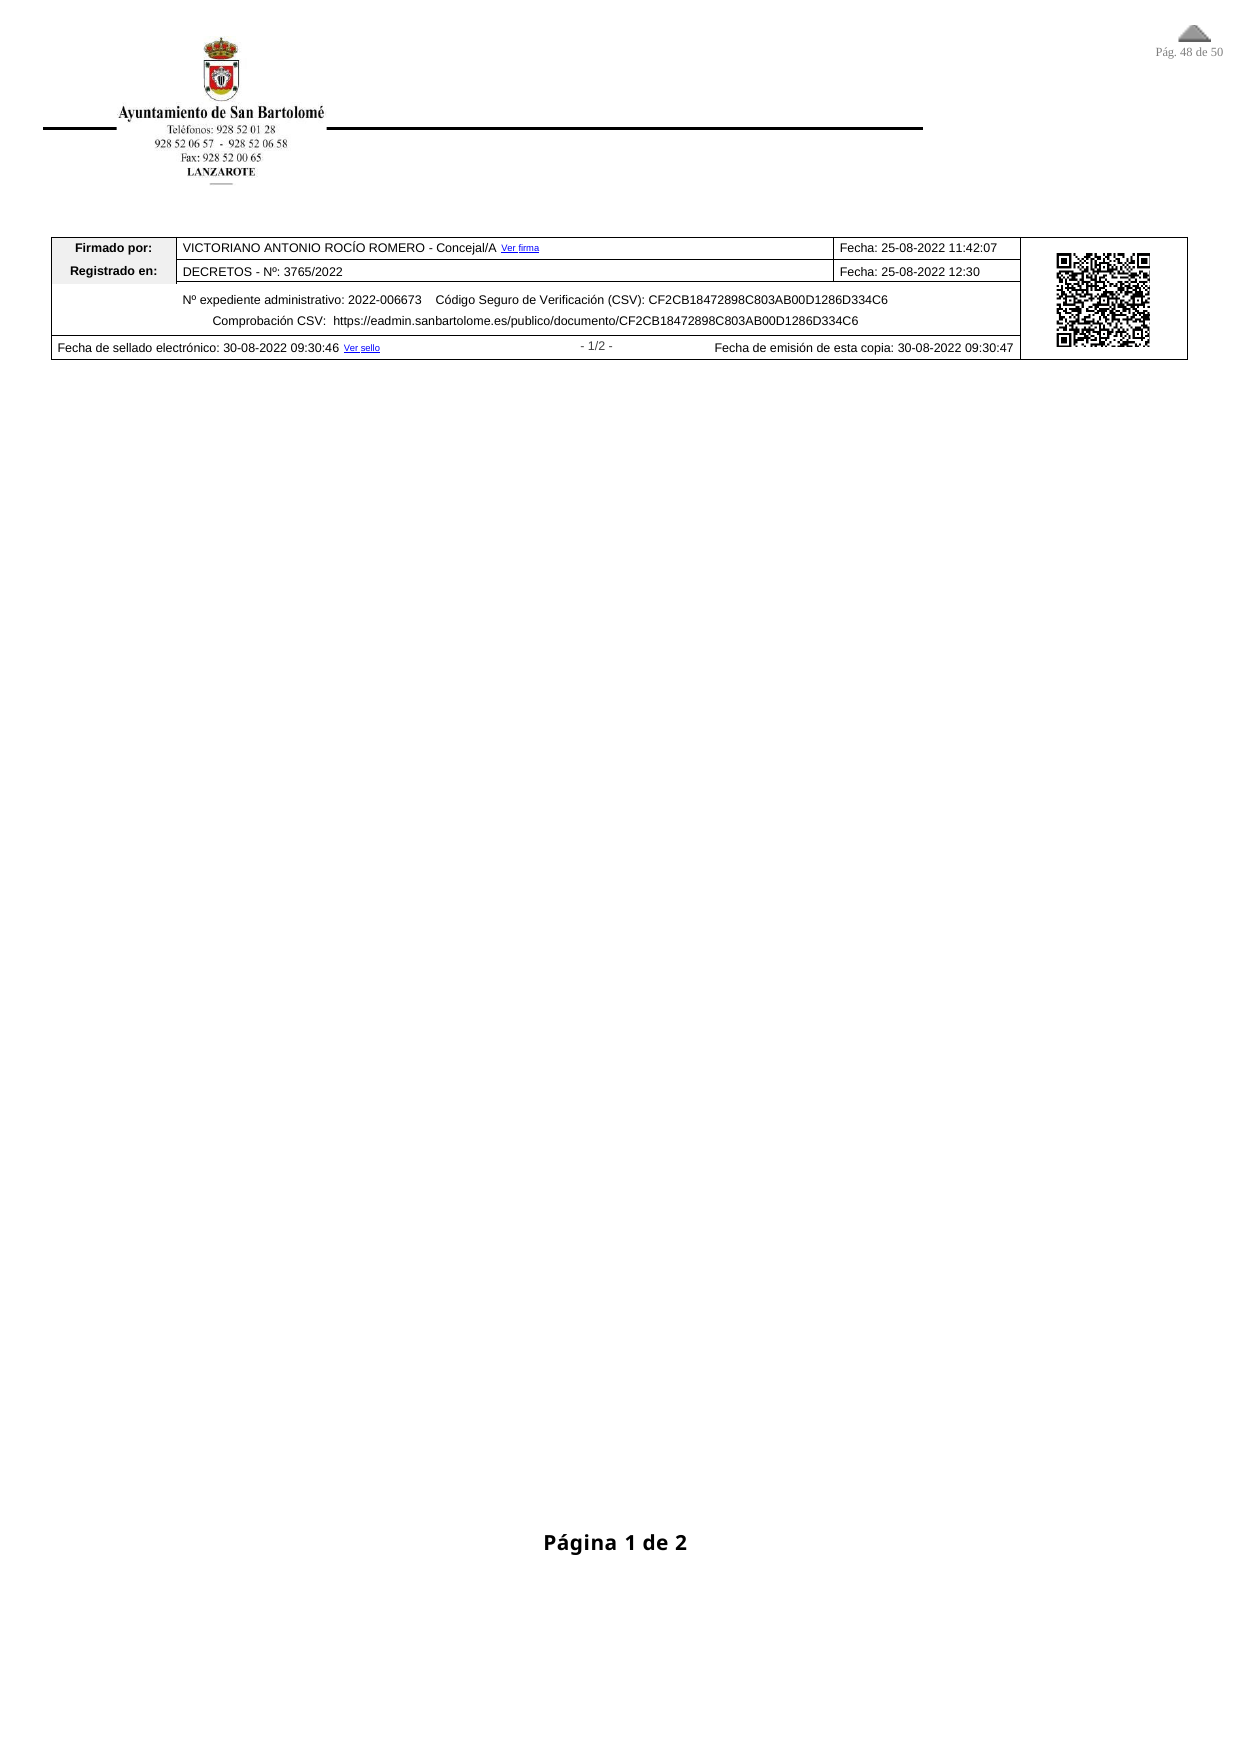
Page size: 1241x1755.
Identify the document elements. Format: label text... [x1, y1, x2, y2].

table_header Firmado por: [52, 238, 176, 259]
table_header Fecha: 25-08-2022 11:42:07 [834, 238, 1020, 259]
picture [1056, 253, 1150, 347]
table_header [1021, 238, 1187, 358]
table_cell Fecha: 25-08-2022 12:30 [834, 260, 1020, 281]
table_cell Registrado en: [52, 262, 176, 281]
table_cell Nº expediente administrativo: 2022-006673 Código Seguro de Verificación (CSV): CF2CB18472898C803AB00D1286D334C6 Comprobación CSV: https://eadmin.sanbartolome.es/publico/documento/CF2CB18472898C803AB00D1286D334C6 [52, 282, 1020, 335]
table_cell Fecha de sellado electrónico: 30-08-2022 09:30:46 Ver sello - 1/2 - Fecha de emisión de esta copia: 30-08-2022 09:30:47 [52, 336, 1020, 358]
table_header VICTORIANO ANTONIO ROCÍO ROMERO - Concejal/A Ver firma [177, 238, 833, 259]
picture [1177, 25, 1211, 42]
picture [116, 36, 327, 186]
table_cell DECRETOS - Nº: 3765/2022 [177, 260, 833, 281]
